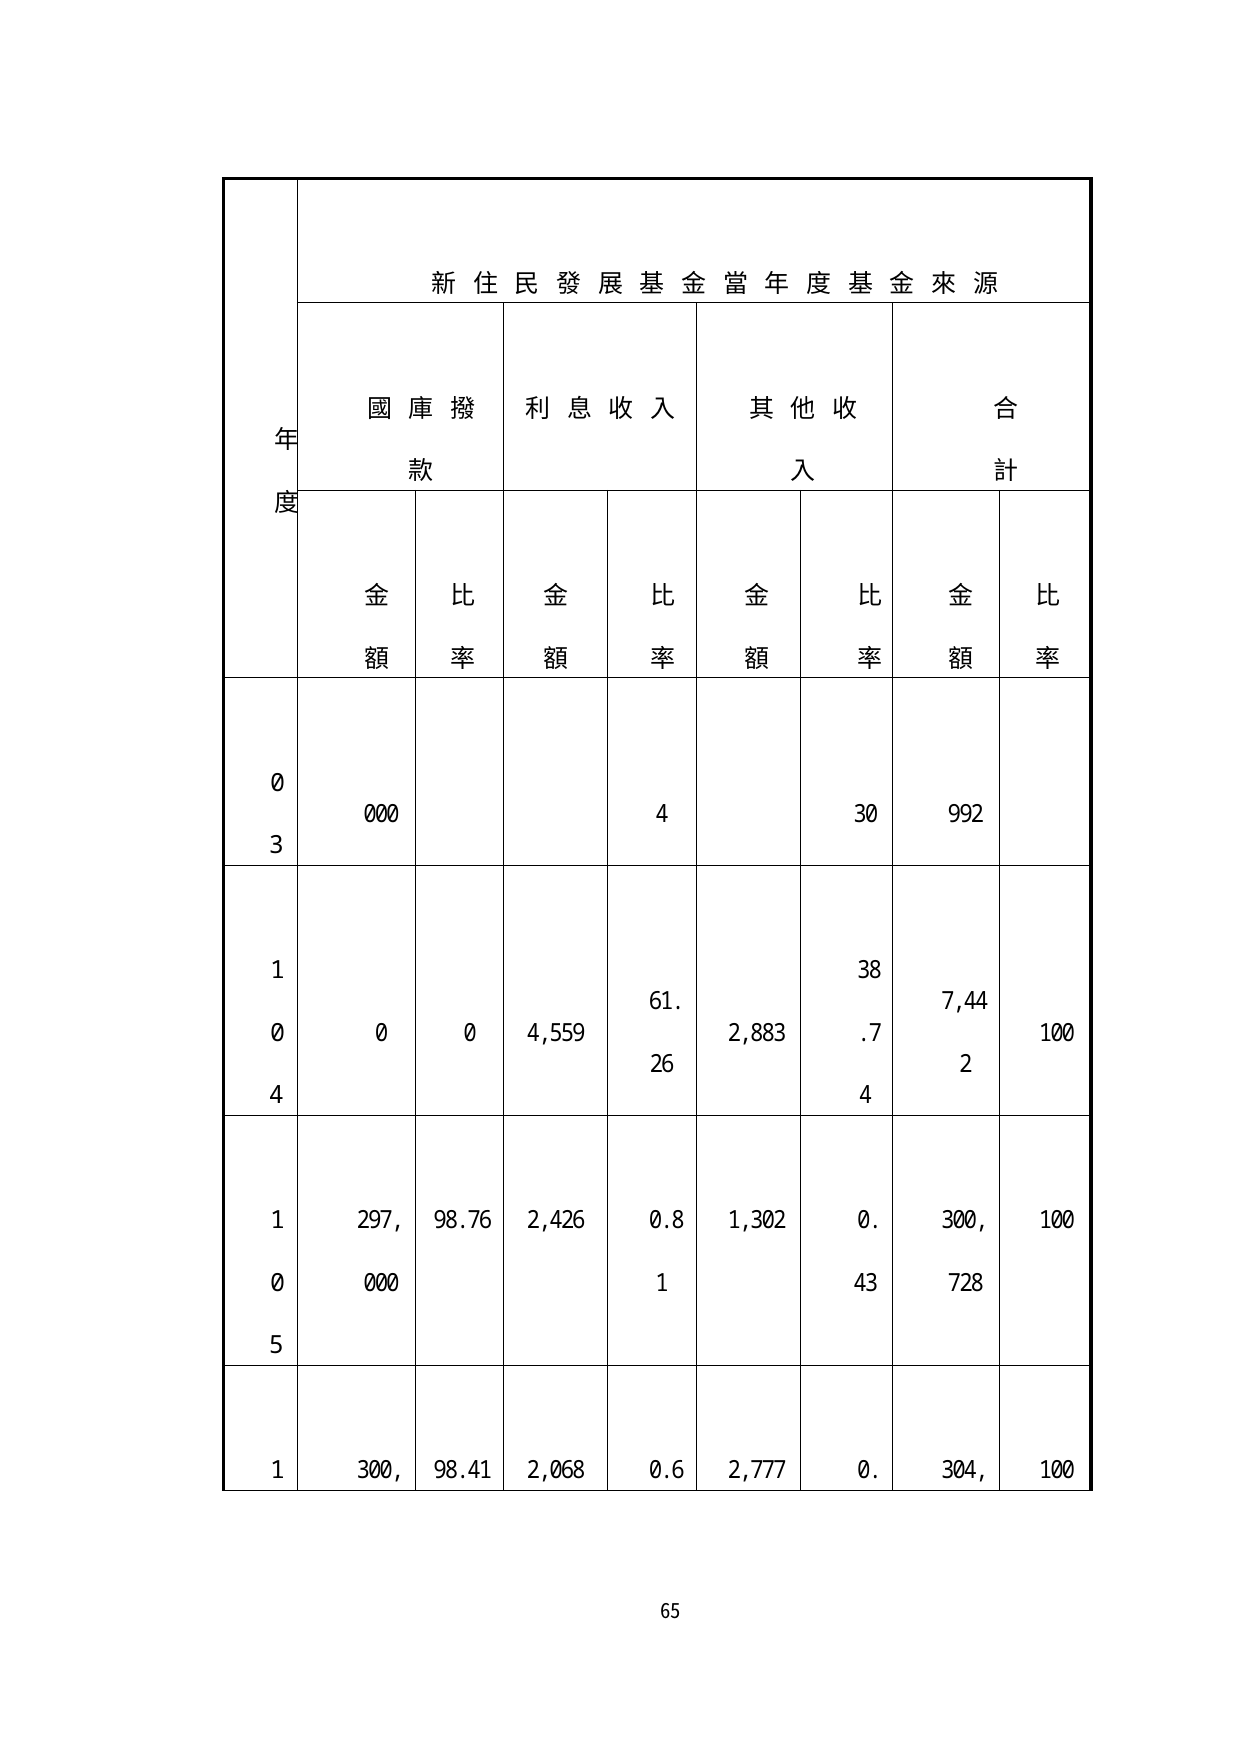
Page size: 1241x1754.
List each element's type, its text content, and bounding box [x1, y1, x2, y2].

table_cell 金額 [298, 491, 415, 677]
table_cell 比率 [1000, 491, 1089, 677]
table_cell 4 [608, 678, 696, 865]
table_cell 105 [225, 1116, 297, 1365]
table_cell 304, [893, 1366, 999, 1490]
table_cell 300, [298, 1366, 415, 1490]
table_cell 38.74 [801, 866, 892, 1115]
table_cell 0 [416, 866, 503, 1115]
table_cell 2,068 [504, 1366, 607, 1490]
table_cell 300,728 [893, 1116, 999, 1365]
table_cell 比率 [801, 491, 892, 677]
table_cell [416, 678, 503, 865]
table_cell [697, 678, 800, 865]
table_cell 國庫撥款 [298, 303, 503, 490]
table_cell 0. [801, 1366, 892, 1490]
table_cell 7,442 [893, 866, 999, 1115]
table_cell 2,426 [504, 1116, 607, 1365]
table_cell 比率 [416, 491, 503, 677]
table_cell 0 [298, 866, 415, 1115]
table_cell 61.26 [608, 866, 696, 1115]
table_cell 2,883 [697, 866, 800, 1115]
table_cell 1 [225, 1366, 297, 1490]
table_cell 金額 [893, 491, 999, 677]
table_cell 104 [225, 866, 297, 1115]
table_cell 金額 [504, 491, 607, 677]
table_cell 比率 [608, 491, 696, 677]
table_cell 2,777 [697, 1366, 800, 1490]
table_cell 98.41 [416, 1366, 503, 1490]
table_cell 利息收入 [504, 303, 696, 490]
table_header 年度 [225, 180, 297, 677]
table_cell 100 [1000, 866, 1089, 1115]
table_cell 0.81 [608, 1116, 696, 1365]
table_header 新住民發展基金當年度基金來源 [298, 180, 1089, 302]
table_cell [504, 678, 607, 865]
table_cell 0.43 [801, 1116, 892, 1365]
table_cell 1,302 [697, 1116, 800, 1365]
table_cell 03 [225, 678, 297, 865]
table_cell 100 [1000, 1366, 1089, 1490]
table_cell 其他收入 [697, 303, 892, 490]
table_cell 297,000 [298, 1116, 415, 1365]
table_cell [1000, 678, 1089, 865]
table_cell 4,559 [504, 866, 607, 1115]
table_cell 合 計 [893, 303, 1089, 490]
table_cell 0.6 [608, 1366, 696, 1490]
table_cell 30 [801, 678, 892, 865]
table_cell 100 [1000, 1116, 1089, 1365]
table_cell 000 [298, 678, 415, 865]
table_cell 992 [893, 678, 999, 865]
table_cell 98.76 [416, 1116, 503, 1365]
table_cell 金額 [697, 491, 800, 677]
